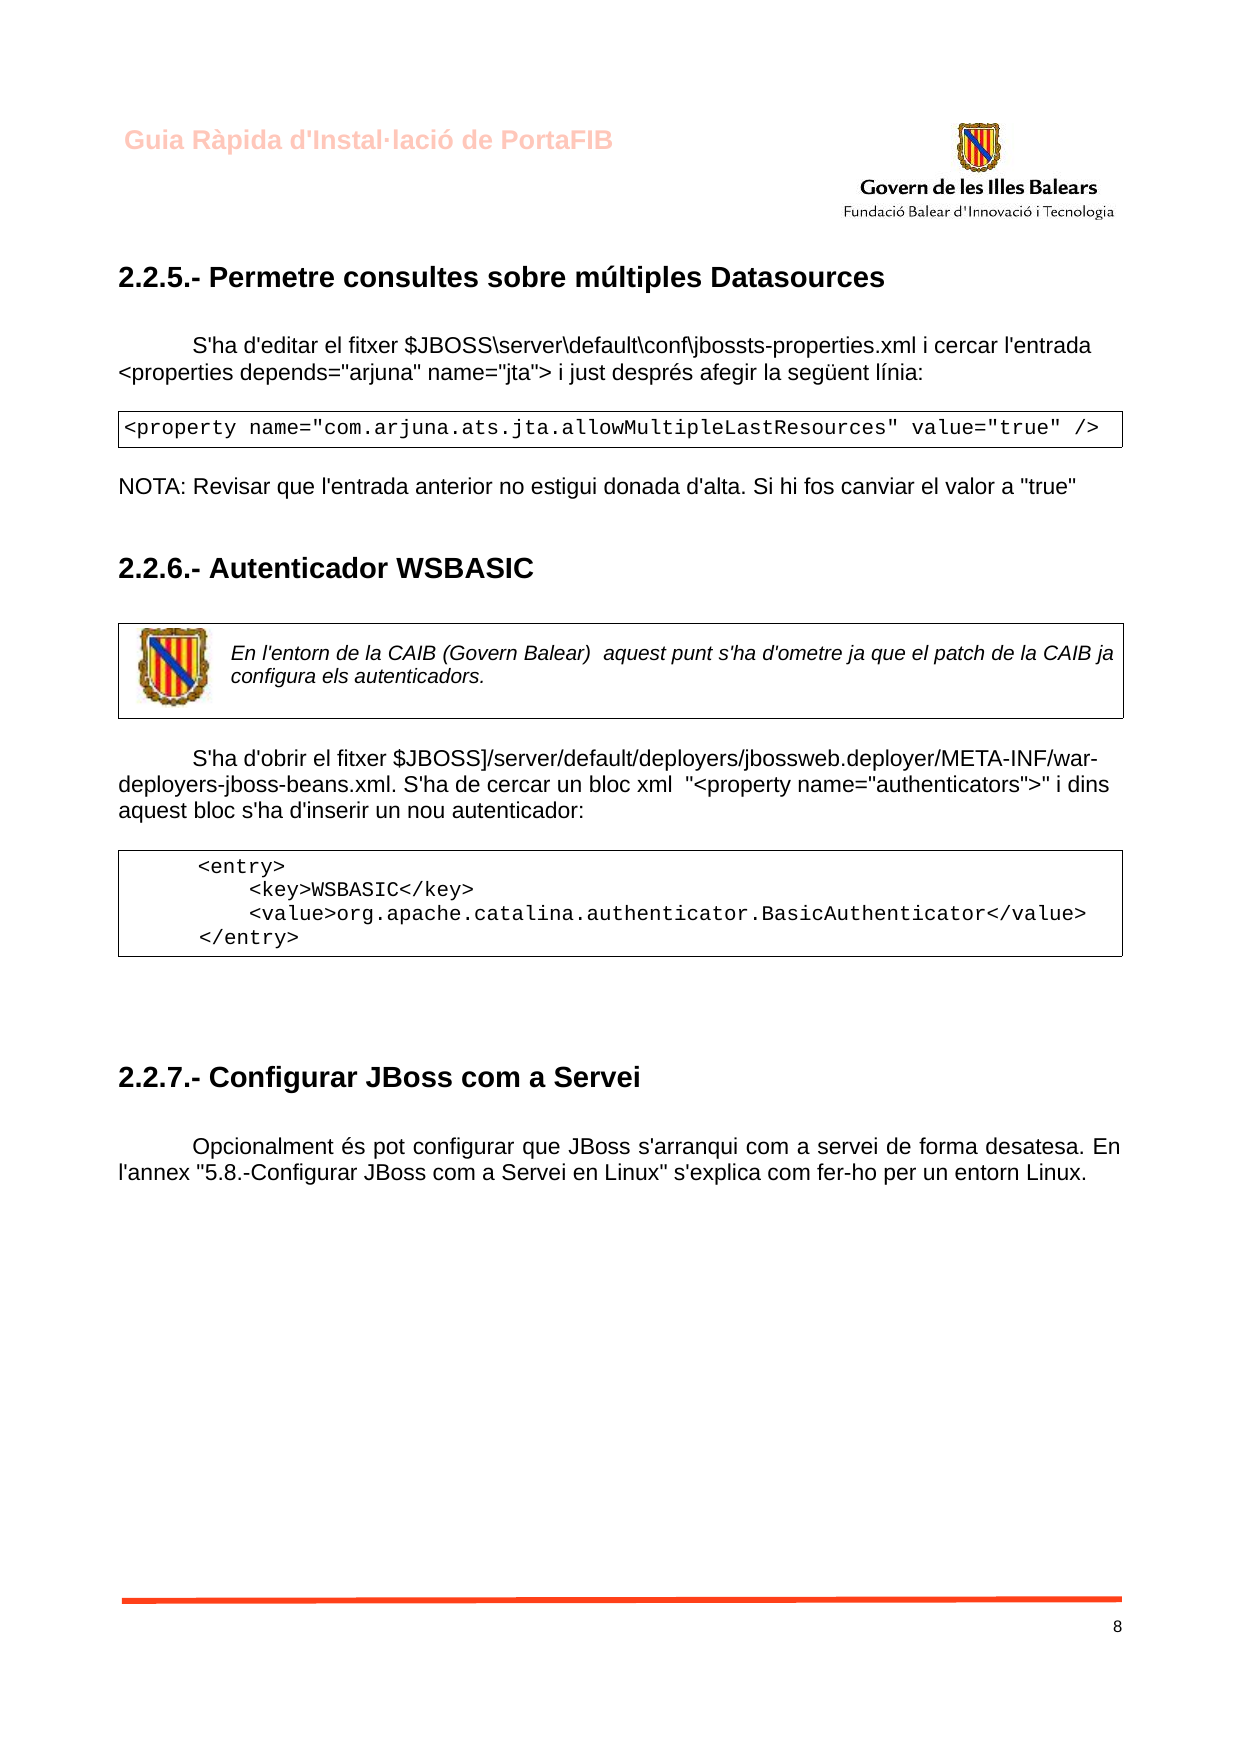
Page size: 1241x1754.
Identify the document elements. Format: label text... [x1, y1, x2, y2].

table_header <property name="com.arjuna.ats.jta.allowMultipleLastResources" value="true" /> [119, 412, 1122, 447]
text Opcionalment és pot configurar que JBoss s'arranqui com a servei de forma desatesa. En l'annex "5.8.-Configurar JBoss com a Servei en Linux" s'explica com fer-ho per un entorn Linux. [118, 1133, 1122, 1185]
subtitle Permetre consultes sobre múltiples Datasources [118, 260, 1122, 293]
table_header [119, 624, 225, 718]
text S'ha d'obrir el fitxer $JBOSS]/server/default/deployers/jbossweb.deployer/META-INF/war-deployers-jboss-beans.xml. S'ha de cercar un bloc xml "<property name="authenticators">" i dins aquest bloc s'ha d'inserir un nou autenticador: [118, 744, 1122, 824]
picture [840, 123, 1117, 220]
table_header En l'entorn de la CAIB (Govern Balear) aquest punt s'ha d'ometre ja que el patch de la CAIB ja configura els autenticadors. [225, 624, 1123, 718]
text S'ha d'editar el fitxer $JBOSS\server\default\conf\jbossts-properties.xml i cercar l'entrada <properties depends="arjuna" name="jta"> i just després afegir la següent línia: [118, 332, 1122, 385]
text NOTA: Revisar que l'entrada anterior no estigui donada d'alta. Si hi fos canviar el valor a "true" [118, 473, 1122, 499]
table_header <entry> <key>WSBASIC</key> <value>org.apache.catalina.authenticator.BasicAuthenticator</value> </entry> [119, 851, 1122, 956]
subtitle Configurar JBoss com a Servei [118, 1060, 1122, 1094]
subtitle Autenticador WSBASIC [118, 551, 1122, 584]
picture [134, 628, 214, 708]
